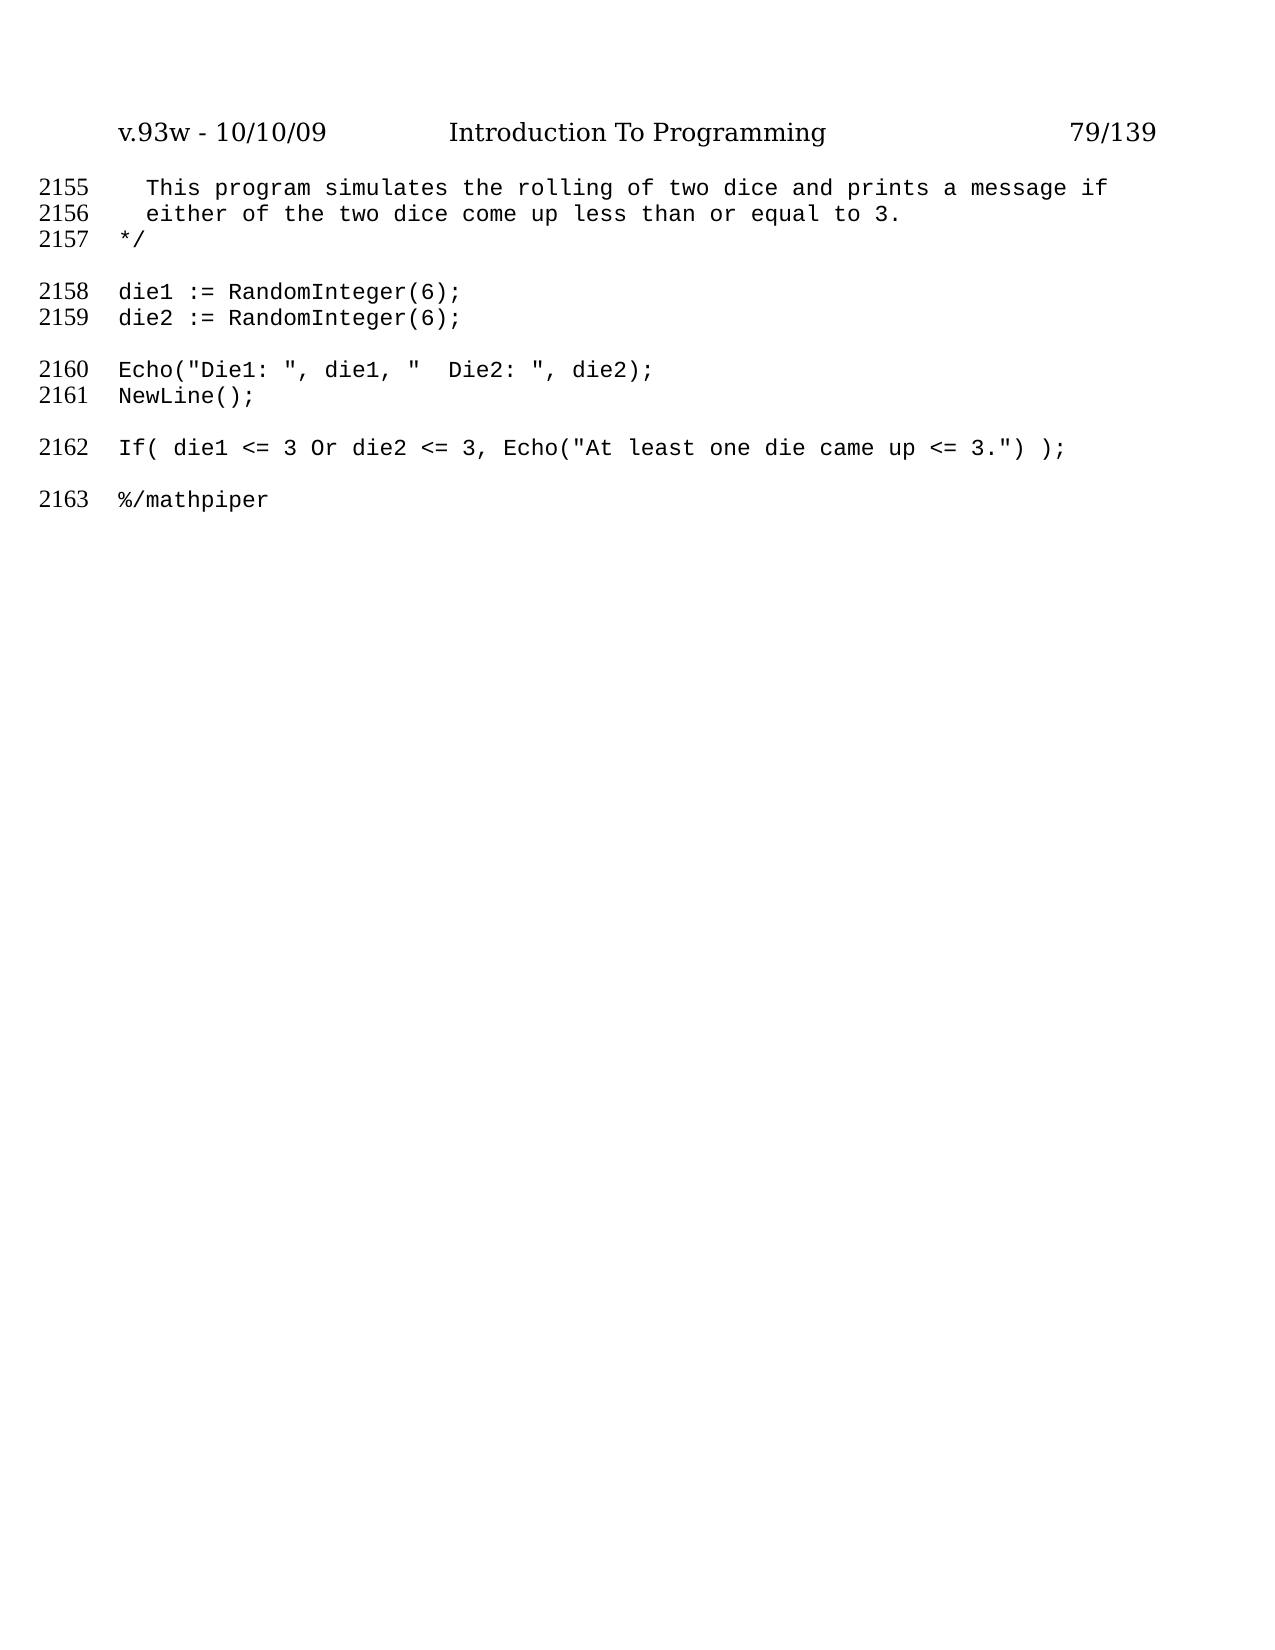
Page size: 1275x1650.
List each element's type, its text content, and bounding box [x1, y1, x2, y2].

text either of the two dice come up less than or equal to 3. [118, 203, 1157, 229]
text NewLine(); [118, 384, 1157, 410]
text %/mathpiper [118, 488, 1157, 514]
text die2 := RandomInteger(6); [118, 306, 1157, 332]
text die1 := RandomInteger(6); [118, 281, 1157, 306]
text Echo("Die1: ", die1, " Die2: ", die2); [118, 358, 1157, 384]
text If( die1 <= 3 Or die2 <= 3, Echo("At least one die came up <= 3.") ); [118, 436, 1157, 462]
text */ [118, 229, 1157, 254]
text This program simulates the rolling of two dice and prints a message if [118, 177, 1157, 203]
